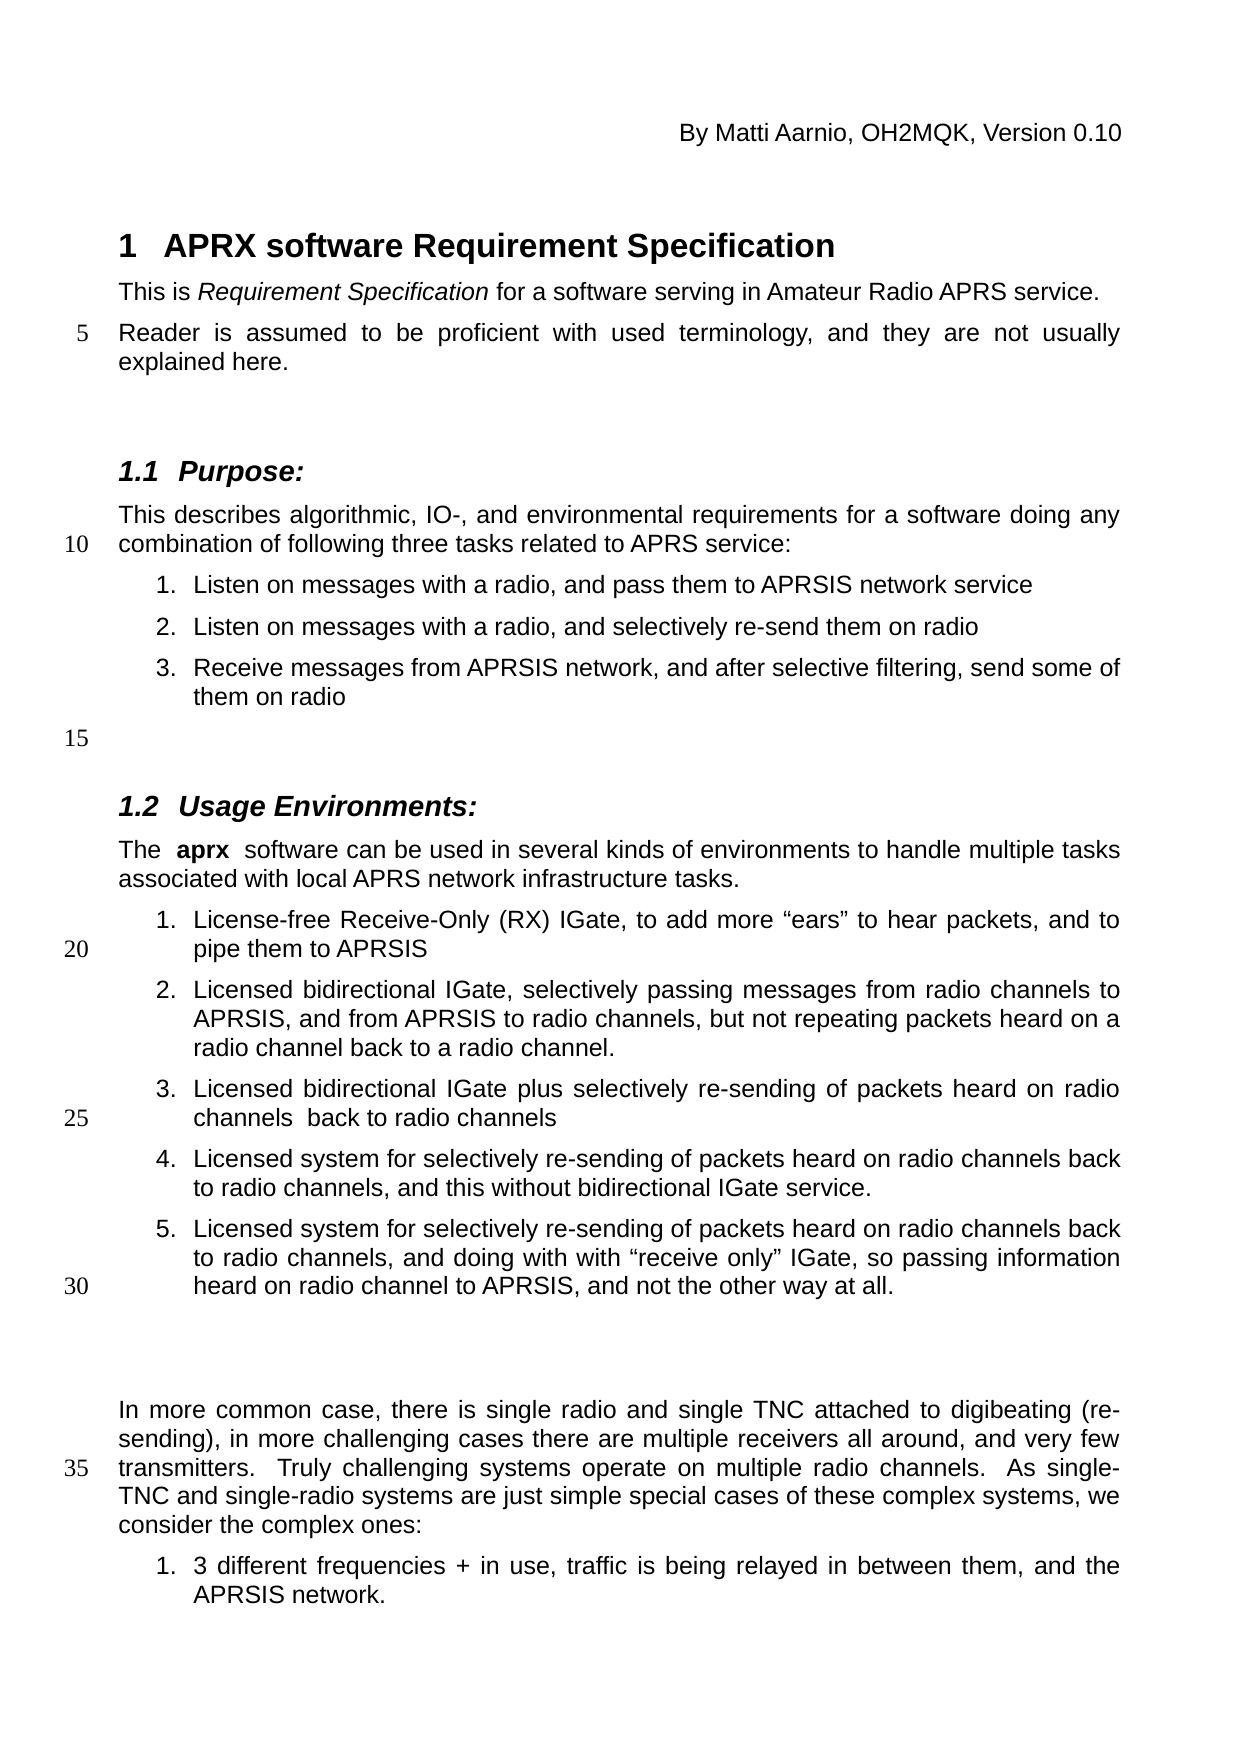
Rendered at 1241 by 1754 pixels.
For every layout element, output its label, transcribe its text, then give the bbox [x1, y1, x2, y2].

text In more common case, there is single radio and single TNC attached to digibeating (re-sending), in more challenging cases there are multiple receivers all around, and very few transmitters. Truly challenging systems operate on multiple radio channels. As single-TNC and single-radio systems are just simple special cases of these complex systems, we consider the complex ones: [118, 1395, 1122, 1539]
list Licensed system for selectively re-sending of packets heard on radio channels back to radio channels, and doing with with “receive only” IGate, so passing information heard on radio channel to APRSIS, and not the other way at all. [156, 1214, 1122, 1300]
text The aprx software can be used in several kinds of environments to handle multiple tasks associated with local APRS network infrastructure tasks. [118, 835, 1122, 893]
list 3 different frequencies + in use, traffic is being relayed in between them, and the APRSIS network. [156, 1551, 1122, 1609]
text Reader is assumed to be proficient with used terminology, and they are not usually explained here. [118, 318, 1122, 376]
list Listen on messages with a radio, and pass them to APRSIS network service [156, 570, 1122, 599]
text This describes algorithmic, IO-, and environmental requirements for a software doing any combination of following three tasks related to APRS service: [118, 500, 1122, 558]
list License-free Receive-Only (RX) IGate, to add more “ears” to hear packets, and to pipe them to APRSIS [156, 905, 1122, 963]
list Licensed bidirectional IGate plus selectively re-sending of packets heard on radio channels back to radio channels [156, 1074, 1122, 1131]
text By Matti Aarnio, OH2MQK, Version 0.10 [118, 118, 1122, 147]
text This is Requirement Specification for a software serving in Amateur Radio APRS service. [118, 277, 1122, 306]
subtitle Purpose: [118, 454, 1122, 488]
subtitle APRX software Requirement Specification [118, 226, 1122, 264]
subtitle Usage Environments: [118, 789, 1122, 823]
list Receive messages from APRSIS network, and after selective filtering, send some of them on radio [156, 653, 1122, 710]
list Licensed bidirectional IGate, selectively passing messages from radio channels to APRSIS, and from APRSIS to radio channels, but not repeating packets heard on a radio channel back to a radio channel. [156, 975, 1122, 1061]
list Listen on messages with a radio, and selectively re-send them on radio [156, 612, 1122, 640]
list Licensed system for selectively re-sending of packets heard on radio channels back to radio channels, and this without bidirectional IGate service. [156, 1144, 1122, 1201]
